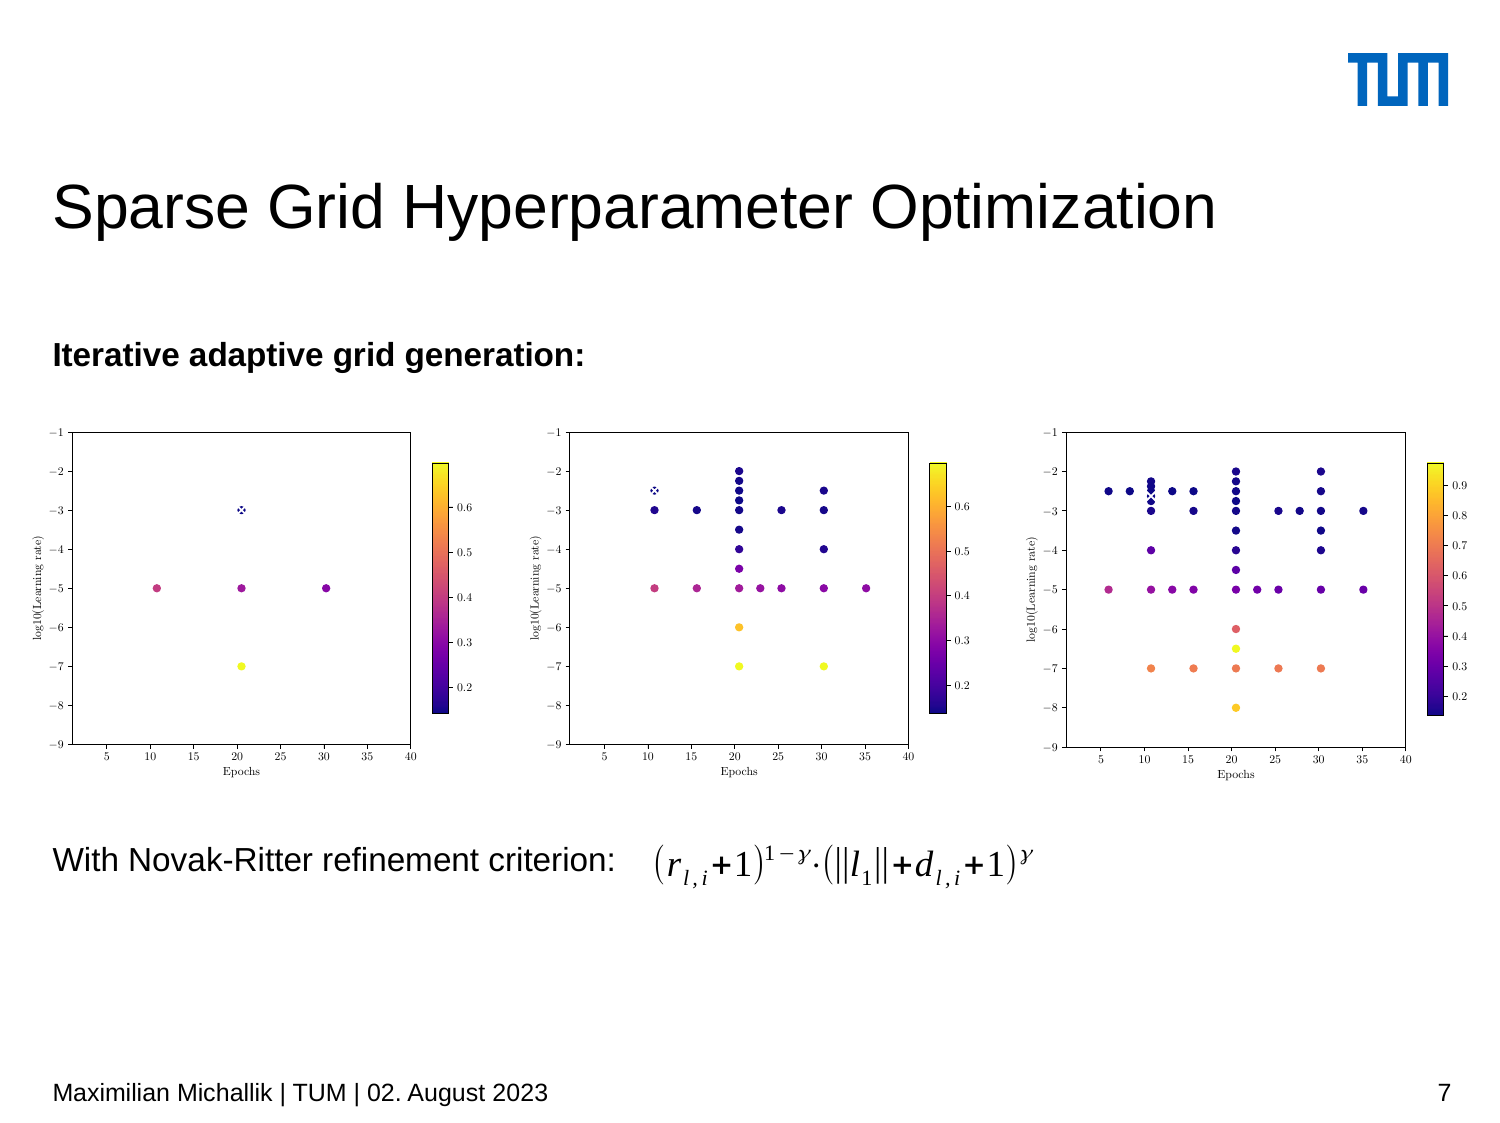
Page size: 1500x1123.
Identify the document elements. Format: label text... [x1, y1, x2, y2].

title Sparse Grid Hyperparameter Optimization [52, 171, 1453, 242]
picture [1017, 419, 1477, 790]
list With Novak-Ritter refinement criterion: [52, 330, 1453, 996]
chart [643, 839, 1042, 891]
picture [23, 419, 482, 787]
picture [521, 419, 979, 787]
